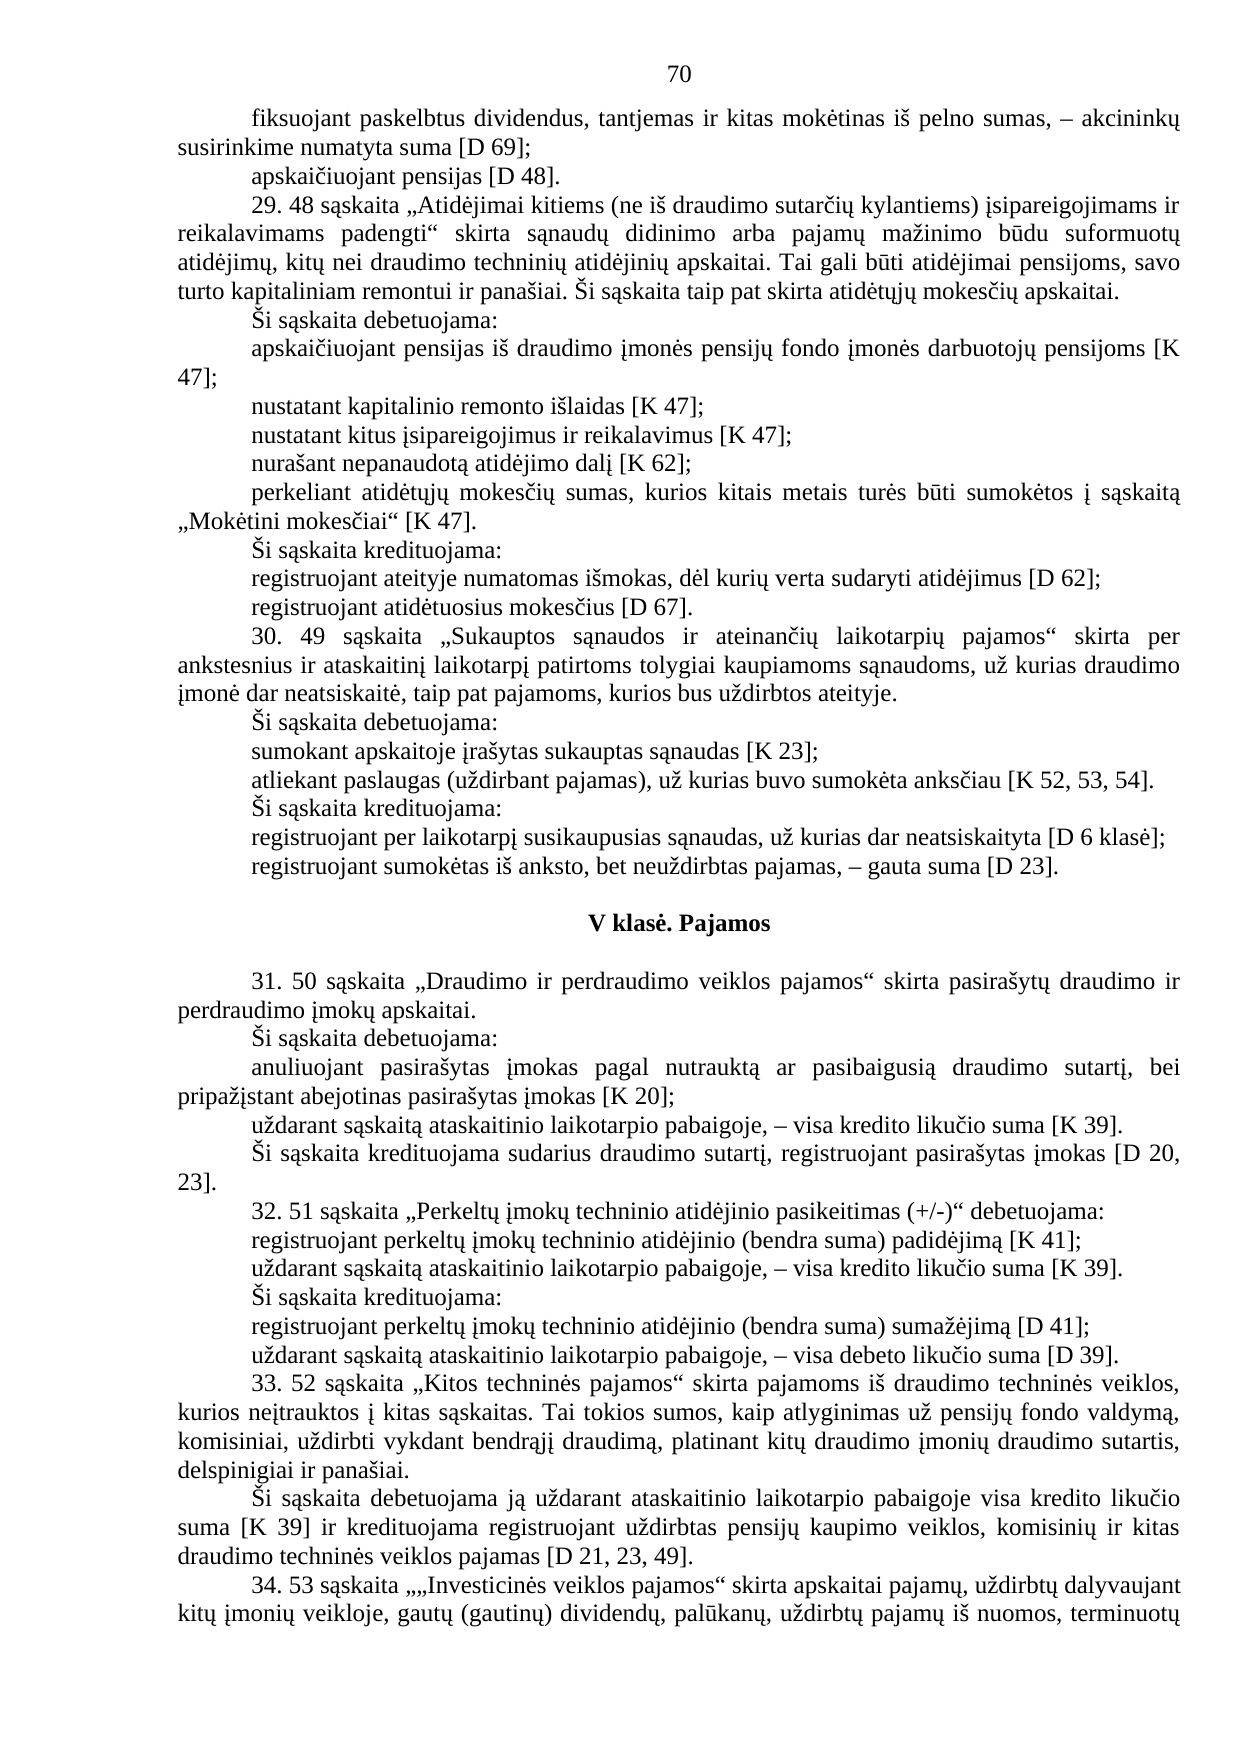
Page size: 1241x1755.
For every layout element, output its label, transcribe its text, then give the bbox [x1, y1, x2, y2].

text uždarant sąskaitą ataskaitinio laikotarpio pabaigoje, – visa kredito likučio suma [K 39]. [177, 1110, 1181, 1138]
text Ši sąskaita kredituojama sudarius draudimo sutartį, registruojant pasirašytas įmokas [D 20, 23]. [177, 1138, 1181, 1196]
text apskaičiuojant pensijas iš draudimo įmonės pensijų fondo įmonės darbuotojų pensijoms [K 47]; [177, 333, 1181, 391]
text nustatant kitus įsipareigojimus ir reikalavimus [K 47]; [177, 420, 1181, 448]
text registruojant sumokėtas iš anksto, bet neuždirbtas pajamas, – gauta suma [D 23]. [177, 851, 1181, 880]
text V klasė. Pajamos [177, 908, 1181, 937]
text atliekant paslaugas (uždirbant pajamas), už kurias buvo sumokėta anksčiau [K 52, 53, 54]. [177, 765, 1181, 793]
text Ši sąskaita kredituojama: [177, 1282, 1181, 1311]
text Ši sąskaita kredituojama: [177, 535, 1181, 563]
text Ši sąskaita kredituojama: [177, 793, 1181, 822]
text 33. 52 sąskaita „Kitos techninės pajamos“ skirta pajamoms iš draudimo techninės veiklos, kurios neįtrauktos į kitas sąskaitas. Tai tokios sumos, kaip atlyginimas už pensijų fondo valdymą, komisiniai, uždirbti vykdant bendrąjį draudimą, platinant kitų draudimo įmonių draudimo sutartis, delspinigiai ir panašiai. [177, 1368, 1181, 1483]
text nurašant nepanaudotą atidėjimo dalį [K 62]; [177, 448, 1181, 477]
text sumokant apskaitoje įrašytas sukauptas sąnaudas [K 23]; [177, 736, 1181, 765]
text uždarant sąskaitą ataskaitinio laikotarpio pabaigoje, – visa debeto likučio suma [D 39]. [177, 1340, 1181, 1368]
text 29. 48 sąskaita „Atidėjimai kitiems (ne iš draudimo sutarčių kylantiems) įsipareigojimams ir reikalavimams padengti“ skirta sąnaudų didinimo arba pajamų mažinimo būdu suformuotų atidėjimų, kitų nei draudimo techninių atidėjinių apskaitai. Tai gali būti atidėjimai pensijoms, savo turto kapitaliniam remontui ir panašiai. Ši sąskaita taip pat skirta atidėtųjų mokesčių apskaitai. [177, 190, 1181, 305]
text apskaičiuojant pensijas [D 48]. [177, 161, 1181, 190]
text Ši sąskaita debetuojama: [177, 707, 1181, 736]
text 34. 53 sąskaita „„Investicinės veiklos pajamos“ skirta apskaitai pajamų, uždirbtų dalyvaujant kitų įmonių veikloje, gautų (gautinų) dividendų, palūkanų, uždirbtų pajamų iš nuomos, terminuotų [177, 1570, 1181, 1627]
text registruojant perkeltų įmokų techninio atidėjinio (bendra suma) sumažėjimą [D 41]; [177, 1311, 1181, 1340]
text uždarant sąskaitą ataskaitinio laikotarpio pabaigoje, – visa kredito likučio suma [K 39]. [177, 1253, 1181, 1282]
text 31. 50 sąskaita „Draudimo ir perdraudimo veiklos pajamos“ skirta pasirašytų draudimo ir perdraudimo įmokų apskaitai. [177, 966, 1181, 1023]
text anuliuojant pasirašytas įmokas pagal nutrauktą ar pasibaigusią draudimo sutartį, bei pripažįstant abejotinas pasirašytas įmokas [K 20]; [177, 1052, 1181, 1110]
text nustatant kapitalinio remonto išlaidas [K 47]; [177, 391, 1181, 420]
text fiksuojant paskelbtus dividendus, tantjemas ir kitas mokėtinas iš pelno sumas, – akcininkų susirinkime numatyta suma [D 69]; [177, 103, 1181, 161]
text perkeliant atidėtųjų mokesčių sumas, kurios kitais metais turės būti sumokėtos į sąskaitą „Mokėtini mokesčiai“ [K 47]. [177, 477, 1181, 535]
text registruojant perkeltų įmokų techninio atidėjinio (bendra suma) padidėjimą [K 41]; [177, 1225, 1181, 1253]
text registruojant ateityje numatomas išmokas, dėl kurių verta sudaryti atidėjimus [D 62]; [177, 563, 1181, 592]
text Ši sąskaita debetuojama: [177, 305, 1181, 333]
text registruojant per laikotarpį susikaupusias sąnaudas, už kurias dar neatsiskaityta [D 6 klasė]; [177, 822, 1181, 851]
text 32. 51 sąskaita „Perkeltų įmokų techninio atidėjinio pasikeitimas (+/-)“ debetuojama: [177, 1196, 1181, 1225]
text Ši sąskaita debetuojama: [177, 1023, 1181, 1052]
text Ši sąskaita debetuojama ją uždarant ataskaitinio laikotarpio pabaigoje visa kredito likučio suma [K 39] ir kredituojama registruojant uždirbtas pensijų kaupimo veiklos, komisinių ir kitas draudimo techninės veiklos pajamas [D 21, 23, 49]. [177, 1483, 1181, 1570]
text registruojant atidėtuosius mokesčius [D 67]. [177, 592, 1181, 621]
text 30. 49 sąskaita „Sukauptos sąnaudos ir ateinančių laikotarpių pajamos“ skirta per ankstesnius ir ataskaitinį laikotarpį patirtoms tolygiai kaupiamoms sąnaudoms, už kurias draudimo įmonė dar neatsiskaitė, taip pat pajamoms, kurios bus uždirbtos ateityje. [177, 621, 1181, 707]
